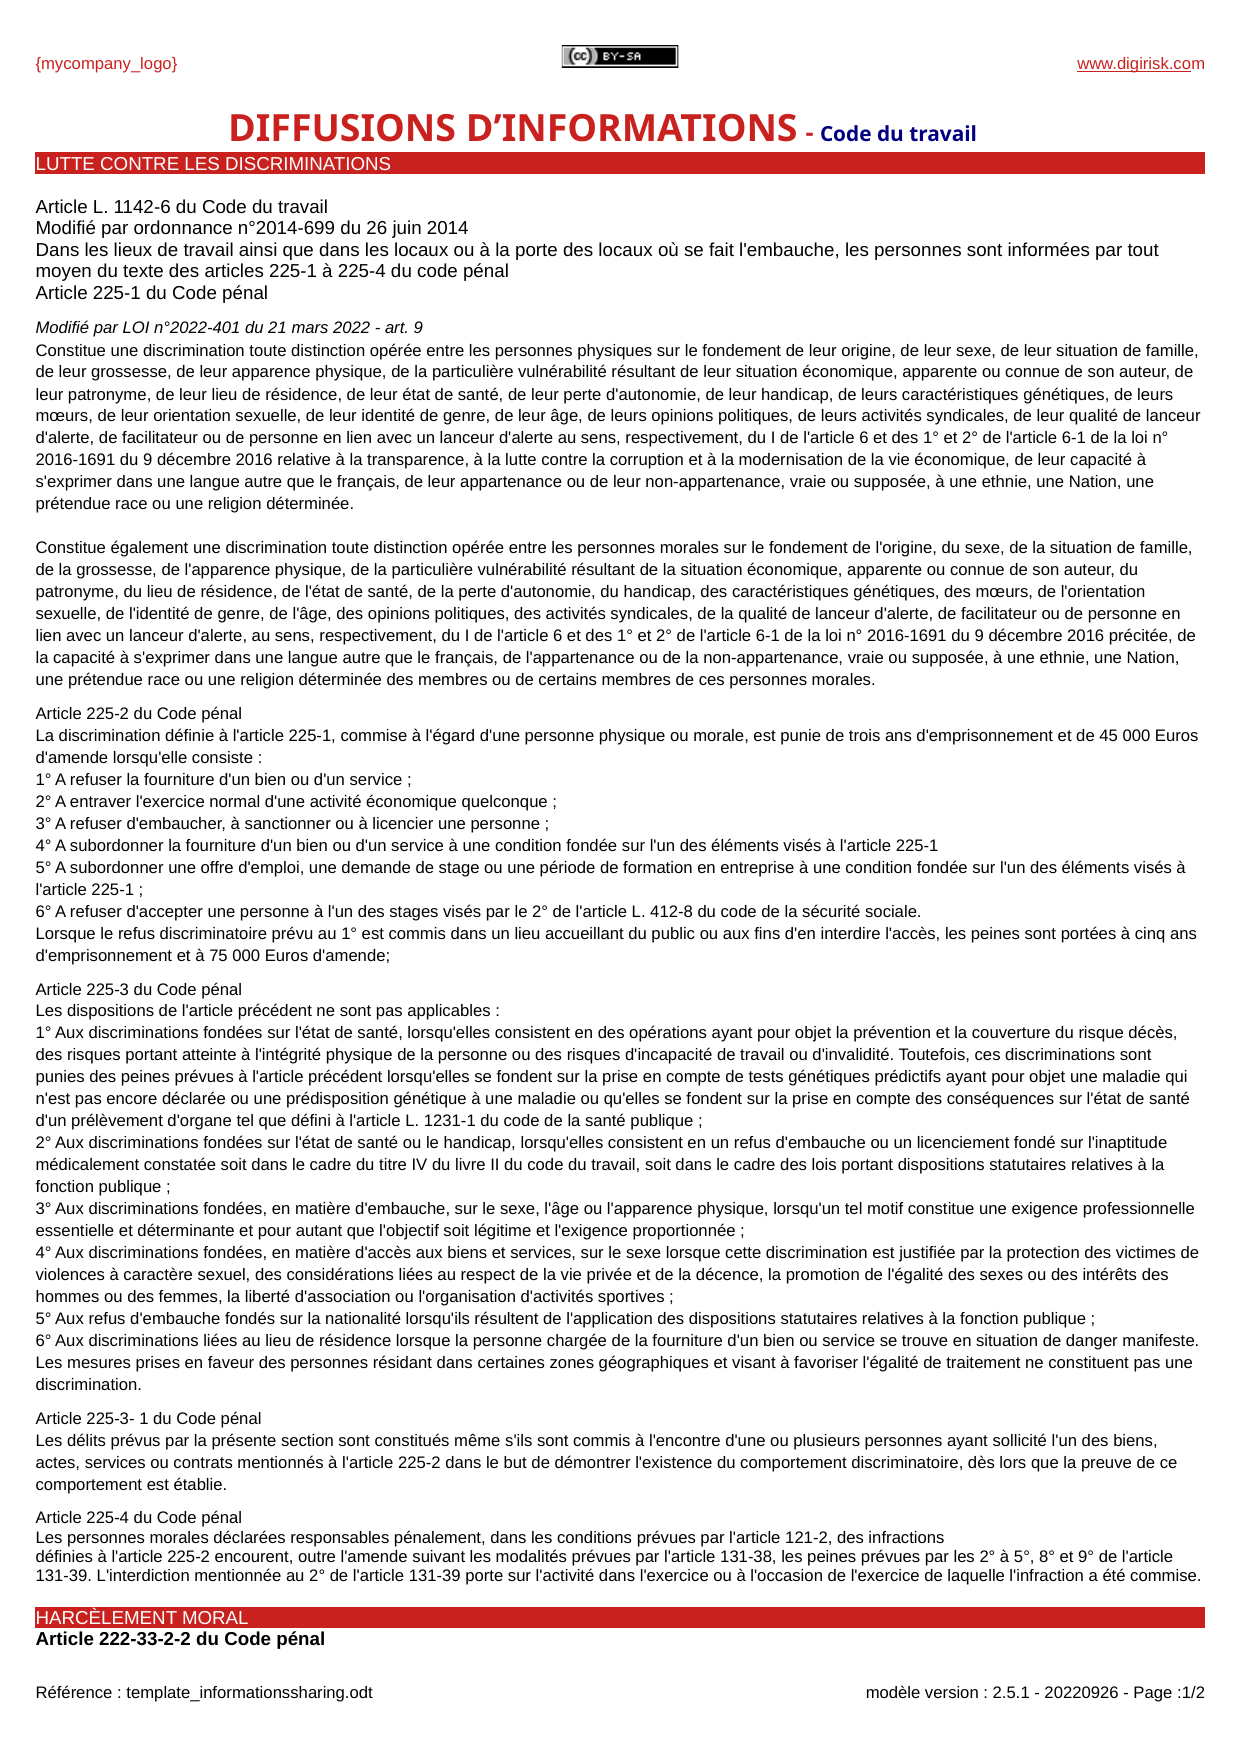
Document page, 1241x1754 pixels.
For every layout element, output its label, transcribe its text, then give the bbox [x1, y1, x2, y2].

text définies à l'article 225-2 encourent, outre l'amende suivant les modalités prévues par l'article 131-38, les peines prévues par les 2° à 5°, 8° et 9° de l'article 131-39. L'interdiction mentionnée au 2° de l'article 131-39 porte sur l'activité dans l'exercice ou à l'occasion de l'exercice de laquelle l'infraction a été commise. [35, 1547, 1205, 1585]
text Article 225-3 du Code pénal Les dispositions de l'article précédent ne sont pas applicables : [35, 979, 1205, 1020]
text 1° Aux discriminations fondées sur l'état de santé, lorsqu'elles consistent en des opérations ayant pour objet la prévention et la couverture du risque décès, des risques portant atteinte à l'intégrité physique de la personne ou des risques d'incapacité de travail ou d'invalidité. Toutefois, ces discriminations sont punies des peines prévues à l'article précédent lorsqu'elles se fondent sur la prise en compte de tests génétiques prédictifs ayant pour objet une maladie qui n'est pas encore déclarée ou une prédisposition génétique à une maladie ou qu'elles se fondent sur la prise en compte des conséquences sur l'état de santé d'un prélèvement d'organe tel que défini à l'article L. 1231-1 du code de la santé publique ; [35, 1023, 1205, 1130]
text Article L. 1142-6 du Code du travail Modifié par ordonnance n°2014-699 du 26 juin 2014 Dans les lieux de travail ainsi que dans les locaux ou à la porte des locaux où se fait l'embauche, les personnes sont informées par tout moyen du texte des articles 225-1 à 225-4 du code pénal [35, 196, 1205, 282]
text Article 222-33-2-2 du Code pénal [35, 1628, 1205, 1650]
text DIFFUSIONS D’INFORMATIONS - Code du travail [35, 101, 1169, 152]
text Article 225-2 du Code pénal La discrimination définie à l'article 225-1, commise à l'égard d'une personne physique ou morale, est punie de trois ans d'emprisonnement et de 45 000 Euros d'amende lorsqu'elle consiste : 1° A refuser la fourniture d'un bien ou d'un service ; 2° A entraver l'exercice normal d'une activité économique quelconque ; 3° A refuser d'embaucher, à sanctionner ou à licencier une personne ; 4° A subordonner la fourniture d'un bien ou d'un service à une condition fondée sur l'un des éléments visés à l'article 225-1 5° A subordonner une offre d'emploi, une demande de stage ou une période de formation en entreprise à une condition fondée sur l'un des éléments visés à l'article 225-1 ; 6° A refuser d'accepter une personne à l'un des stages visés par le 2° de l'article L. 412-8 du code de la sécurité sociale. Lorsque le refus discriminatoire prévu au 1° est commis dans un lieu accueillant du public ou aux fins d'en interdire l'accès, les peines sont portées à cinq ans d'emprisonnement et à 75 000 Euros d'amende; [35, 704, 1205, 965]
text HARCÈLEMENT MORAL [35, 1607, 1205, 1628]
picture [561, 45, 679, 68]
text Modifié par LOI n°2022-401 du 21 mars 2022 - art. 9 Constitue une discrimination toute distinction opérée entre les personnes physiques sur le fondement de leur origine, de leur sexe, de leur situation de famille, de leur grossesse, de leur apparence physique, de la particulière vulnérabilité résultant de leur situation économique, apparente ou connue de son auteur, de leur patronyme, de leur lieu de résidence, de leur état de santé, de leur perte d'autonomie, de leur handicap, de leurs caractéristiques génétiques, de leurs mœurs, de leur orientation sexuelle, de leur identité de genre, de leur âge, de leurs opinions politiques, de leurs activités syndicales, de leur qualité de lanceur d'alerte, de facilitateur ou de personne en lien avec un lanceur d'alerte au sens, respectivement, du I de l'article 6 et des 1° et 2° de l'article 6-1 de la loi n° 2016-1691 du 9 décembre 2016 relative à la transparence, à la lutte contre la corruption et à la modernisation de la vie économique, de leur capacité à s'exprimer dans une langue autre que le français, de leur appartenance ou de leur non-appartenance, vraie ou supposée, à une ethnie, une Nation, une prétendue race ou une religion déterminée. Constitue également une discrimination toute distinction opérée entre les personnes morales sur le fondement de l'origine, du sexe, de la situation de famille, de la grossesse, de l'apparence physique, de la particulière vulnérabilité résultant de la situation économique, apparente ou connue de son auteur, du patronyme, du lieu de résidence, de l'état de santé, de la perte d'autonomie, du handicap, des caractéristiques génétiques, des mœurs, de l'orientation sexuelle, de l'identité de genre, de l'âge, des opinions politiques, des activités syndicales, de la qualité de lanceur d'alerte, de facilitateur ou de personne en lien avec un lanceur d'alerte, au sens, respectivement, du I de l'article 6 et des 1° et 2° de l'article 6-1 de la loi n° 2016-1691 du 9 décembre 2016 précitée, de la capacité à s'exprimer dans une langue autre que le français, de l'appartenance ou de la non-appartenance, vraie ou supposée, à une ethnie, une Nation, une prétendue race ou une religion déterminée des membres ou de certains membres de ces personnes morales. [35, 318, 1205, 689]
text Les mesures prises en faveur des personnes résidant dans certaines zones géographiques et visant à favoriser l'égalité de traitement ne constituent pas une discrimination. [35, 1353, 1205, 1394]
text Article 225-3- 1 du Code pénal Les délits prévus par la présente section sont constitués même s'ils sont commis à l'encontre d'une ou plusieurs personnes ayant sollicité l'un des biens, actes, services ou contrats mentionnés à l'article 225-2 dans le but de démontrer l'existence du comportement discriminatoire, dès lors que la preuve de ce comportement est établie. [35, 1409, 1205, 1494]
text 4° Aux discriminations fondées, en matière d'accès aux biens et services, sur le sexe lorsque cette discrimination est justifiée par la protection des victimes de violences à caractère sexuel, des considérations liées au respect de la vie privée et de la décence, la promotion de l'égalité des sexes ou des intérêts des hommes ou des femmes, la liberté d'association ou l'organisation d'activités sportives ; [35, 1243, 1205, 1306]
text 3° Aux discriminations fondées, en matière d'embauche, sur le sexe, l'âge ou l'apparence physique, lorsqu'un tel motif constitue une exigence professionnelle essentielle et déterminante et pour autant que l'objectif soit légitime et l'exigence proportionnée ; [35, 1199, 1205, 1240]
text LUTTE CONTRE LES DISCRIMINATIONS [35, 152, 1205, 174]
text Article 225-1 du Code pénal [35, 282, 1205, 303]
text Article 225-4 du Code pénal Les personnes morales déclarées responsables pénalement, dans les conditions prévues par l'article 121-2, des infractions [35, 1508, 1205, 1547]
text 5° Aux refus d'embauche fondés sur la nationalité lorsqu'ils résultent de l'application des dispositions statutaires relatives à la fonction publique ; [35, 1309, 1205, 1328]
text 6° Aux discriminations liées au lieu de résidence lorsque la personne chargée de la fourniture d'un bien ou service se trouve en situation de danger manifeste. [35, 1331, 1205, 1350]
text 2° Aux discriminations fondées sur l'état de santé ou le handicap, lorsqu'elles consistent en un refus d'embauche ou un licenciement fondé sur l'inaptitude médicalement constatée soit dans le cadre du titre IV du livre II du code du travail, soit dans le cadre des lois portant dispositions statutaires relatives à la fonction publique ; [35, 1133, 1205, 1196]
